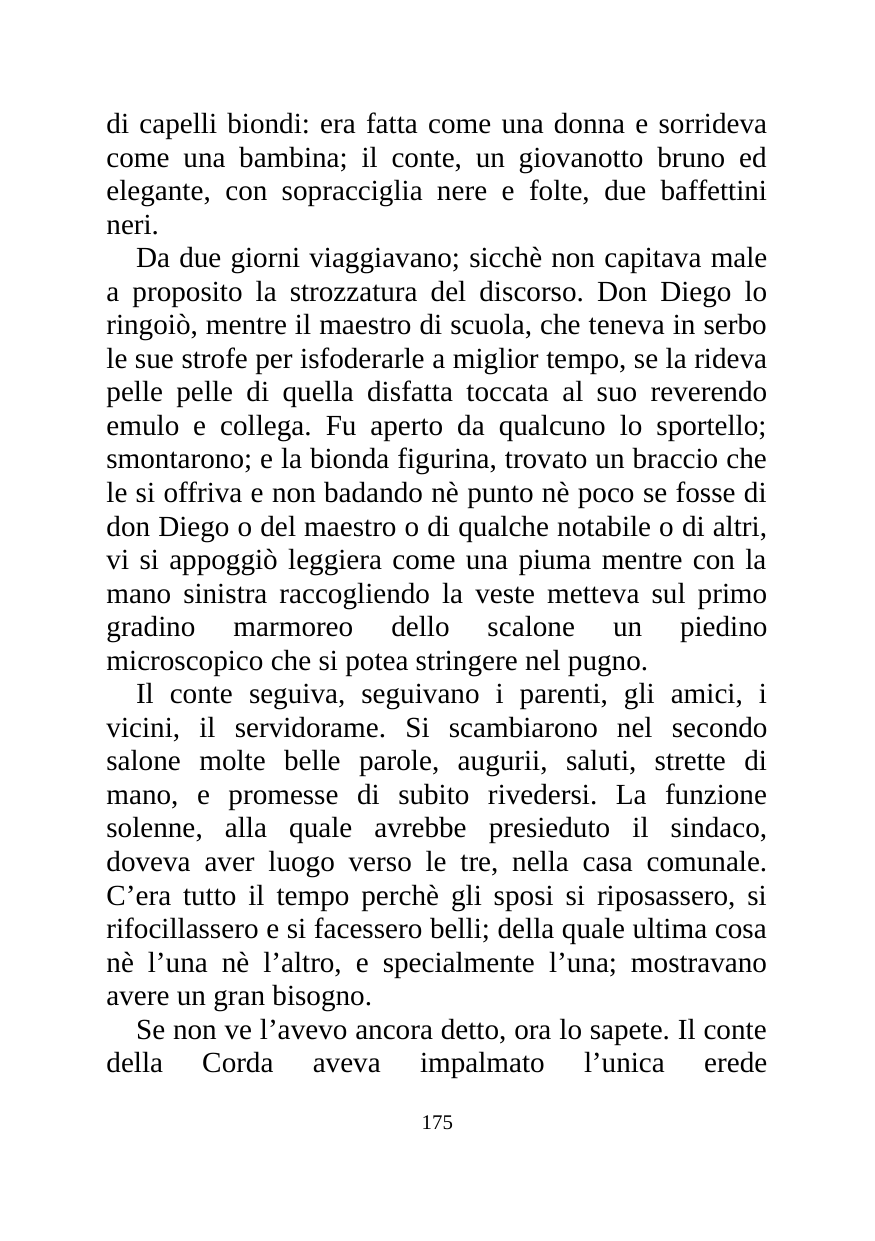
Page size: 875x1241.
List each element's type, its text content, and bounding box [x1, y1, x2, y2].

text Se non ve l’avevo ancora detto, ora lo sapete. Il conte della Corda aveva impalmato l’unica erede [106, 1012, 768, 1079]
text di capelli biondi: era fatta come una donna e sorrideva come una bambina; il conte, un giovanotto bruno ed elegante, con sopracciglia nere e folte, due baffettini neri. [106, 106, 768, 240]
text Il conte seguiva, seguivano i parenti, gli amici, i vicini, il servidorame. Si scambiarono nel secondo salone molte belle parole, augurii, saluti, strette di mano, e promesse di subito rivedersi. La funzione solenne, alla quale avrebbe presieduto il sindaco, doveva aver luogo verso le tre, nella casa comunale. C’era tutto il tempo perchè gli sposi si riposassero, si rifocillassero e si facessero belli; della quale ultima cosa nè l’una nè l’altro, e specialmente l’una; mostravano avere un gran bisogno. [106, 676, 768, 1012]
text Da due giorni viaggiavano; sicchè non capitava male a proposito la strozzatura del discorso. Don Diego lo ringoiò, mentre il maestro di scuola, che teneva in serbo le sue strofe per isfoderarle a miglior tempo, se la rideva pelle pelle di quella disfatta toccata al suo reverendo emulo e collega. Fu aperto da qualcuno lo sportello; smontarono; e la bionda figurina, trovato un braccio che le si offriva e non badando nè punto nè poco se fosse di don Diego o del maestro o di qualche notabile o di altri, vi si appoggiò leggiera come una piuma mentre con la mano sinistra raccogliendo la veste metteva sul primo gradino marmoreo dello scalone un piedino microscopico che si potea stringere nel pugno. [106, 240, 768, 676]
